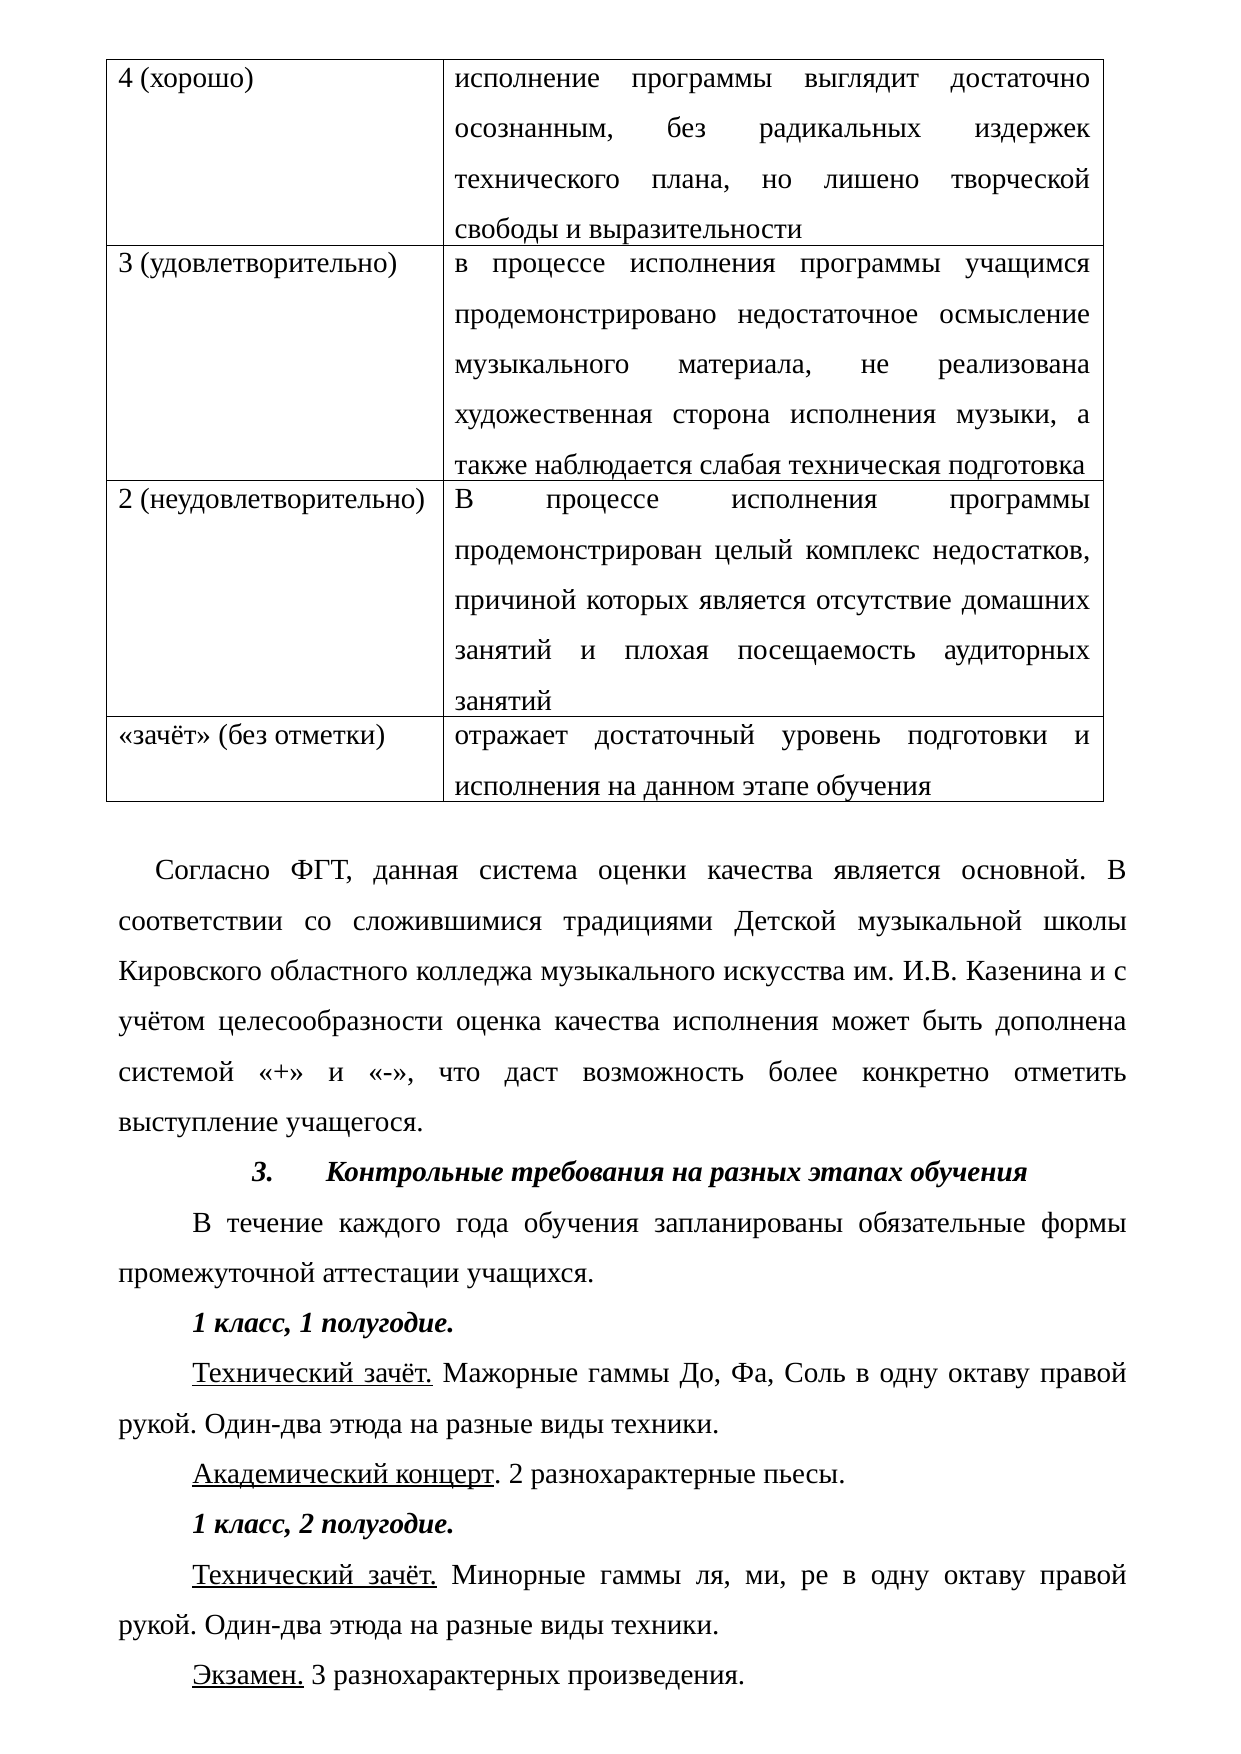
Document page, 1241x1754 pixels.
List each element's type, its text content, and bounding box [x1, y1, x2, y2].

table_cell 4 (хорошо) [107, 60, 443, 244]
table_cell «зачёт» (без отметки) [107, 717, 443, 801]
text Технический зачёт. Минорные гаммы ля, ми, ре в одну октаву правой рукой. Один-два этюда на разные виды техники. [118, 1557, 1128, 1641]
table_cell 2 (неудовлетворительно) [107, 481, 443, 716]
table_cell отражает достаточный уровень подготовки и исполнения на данном этапе обучения [444, 717, 1103, 801]
text Согласно ФГТ, данная система оценки качества является основной. В соответствии со сложившимися традициями Детской музыкальной школы Кировского областного колледжа музыкального искусства им. И.В. Казенина и с учётом целесообразности оценка качества исполнения может быть дополнена системой «+» и «-», что даст возможность более конкретно отметить выступление учащегося. [118, 852, 1128, 1138]
text Экзамен. 3 разнохарактерных произведения. [118, 1657, 1128, 1691]
text 1 класс, 2 полугодие. [118, 1507, 1128, 1540]
table_cell 3 (удовлетворительно) [107, 246, 443, 480]
text 1 класс, 1 полугодие. [118, 1305, 1128, 1339]
table_cell В процессе исполнения программы продемонстрирован целый комплекс недостатков, причиной которых является отсутствие домашних занятий и плохая посещаемость аудиторных занятий [444, 481, 1103, 716]
table_cell исполнение программы выглядит достаточно осознанным, без радикальных издержек технического плана, но лишено творческой свободы и выразительности [444, 60, 1103, 244]
list Контрольные требования на разных этапах обучения [81, 1154, 1128, 1188]
text Технический зачёт. Мажорные гаммы До, Фа, Соль в одну октаву правой рукой. Один-два этюда на разные виды техники. [118, 1356, 1128, 1439]
table_cell в процессе исполнения программы учащимся продемонстрировано недостаточное осмысление музыкального материала, не реализована художественная сторона исполнения музыки, а также наблюдается слабая техническая подготовка [444, 246, 1103, 480]
text В течение каждого года обучения запланированы обязательные формы промежуточной аттестации учащихся. [118, 1205, 1128, 1288]
text Академический концерт. 2 разнохарактерные пьесы. [118, 1456, 1128, 1490]
